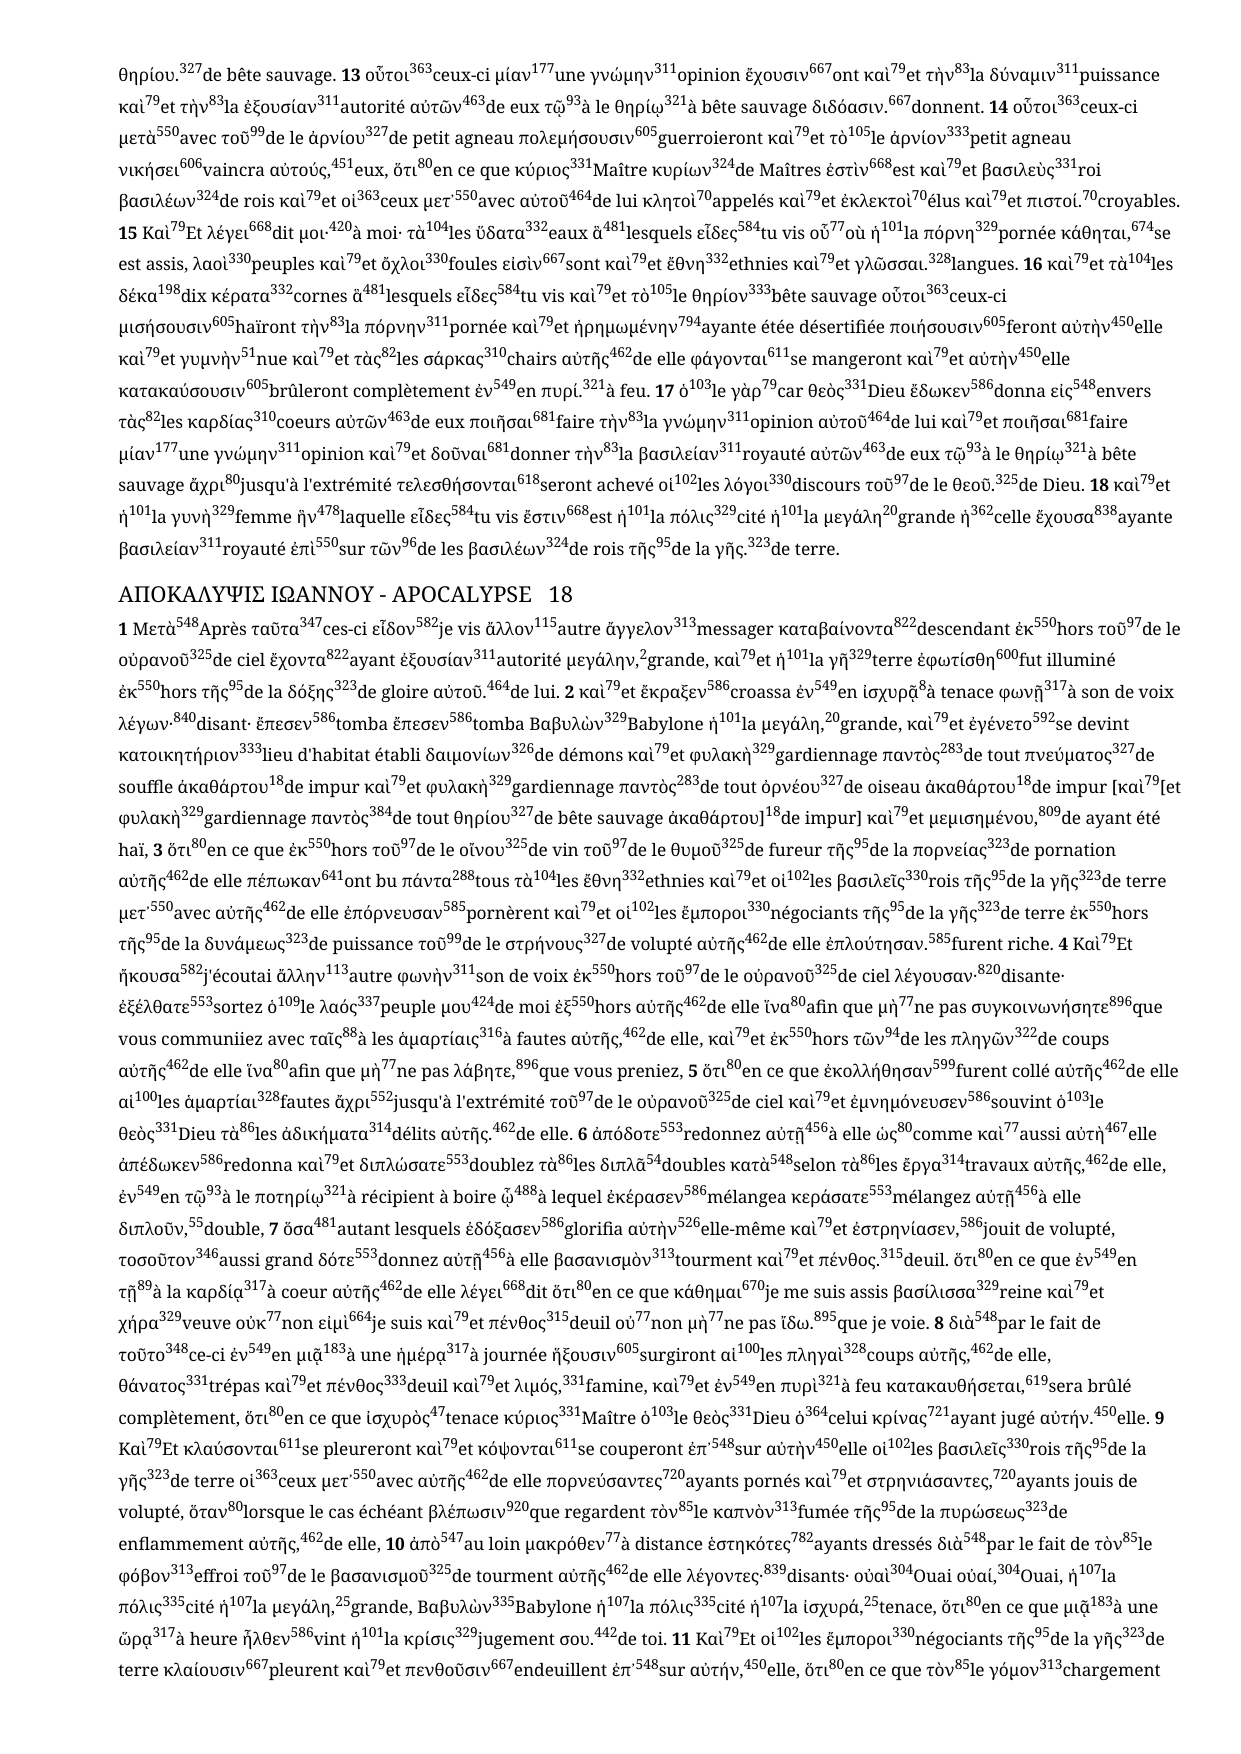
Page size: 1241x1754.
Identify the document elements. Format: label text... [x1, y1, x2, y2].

text 1 Καὶ79Et ἦλθεν586vint εἷς71un ἐκ550hors τῶν96de les ἑπτὰ190de sept ἀγγέλων324de messagers τῶν357de ceux ἐχόντων833de ayants τὰς82les ἑπτὰ176sept φιάλας310phiales καὶ79et ἐλάλησεν586bavarda μετ᾽550avec ἐμοῦ424de moi λέγων·840disant· δεῦρο,77viens ici, δείξω602je montrerai σοι439à toi τὸ87le κρίμα315objet de jugement τῆς95de la πόρνης323de pornée τῆς95de la μεγάλης14de grande τῆς356de celle καθημένης859de se étante assis ἐπὶ550sur ὑδάτων326de eaux πολλῶν,282de nombreux, 2 μεθ᾽550avec ἧς490de laquelle ἐπόρνευσαν585pornèrent οἱ102les βασιλεῖς330rois τῆς95de la γῆς323de terre καὶ79et ἐμεθύσθησαν599furent déliré en ivresse οἱ363ceux κατοικοῦντες839établissants maison d'habitation τὴν83la γῆν311terre ἐκ550hors τοῦ97de le οἴνου325de vin τῆς95de la πορνείας323de pornation αὐτῆς.462de elle. 3 καὶ79et ἀπήνεγκέν586porta au loin με417moi εἰς548envers ἔρημον53désert ἐν549en πνεύματι.321à souffle. Καὶ79Et εἶδον582je vis γυναῖκα311femme καθημένην847se étante assis ἐπὶ548sur θηρίον315bête sauvage κόκκινον,6écarlate, γέμον[τα]823étants pleins ὀνόματα314noms βλασφημίας,323de blasphémie, ἔχων840ayant κεφαλὰς310têtes ἑπτὰ176sept καὶ79et κέρατα314cornes δέκα.180dix. 4 καὶ79et ἡ101la γυνὴ329femme ἦν625était περιβεβλημένη811ayante étée entourée πορφυροῦν55de porphyre καὶ79et κόκκινον55écarlate καὶ79et κεχρυσωμένη811ayante étée dorée χρυσίῳ321à objet d'or καὶ79et λίθῳ319à pierre τιμίῳ10à de valeur καὶ79et μαργαρίταις,318à perles, ἔχουσα838ayante ποτήριον315récipient à boire χρυσοῦν6d'or ἐν549en τῇ89à la χειρὶ317à main αὐτῆς462de elle γέμον824étant plein βδελυγμάτων326de abominations καὶ79et τὰ86les ἀκάθαρτα54impurs τῆς95de la πορνείας323de pornation αὐτῆς462de elle 5 καὶ79et ἐπὶ548sur τὸ87le μέτωπον315front αὐτῆς462de elle ὄνομα333nom γεγραμμένον,815ayant été graphé, μυστήριον,333mystère, Βαβυλὼν329Babylone ἡ101la μεγάλη,20grande, ἡ101la μήτηρ329mère τῶν94de les πορνῶν322de pornées καὶ79et τῶν98de les βδελυγμάτων326de abominations τῆς95de la γῆς.323de terre. 6 καὶ79et εἶδον582je vis τὴν83la γυναῖκα311femme μεθύουσαν820délirante en ivresse ἐκ550hors τοῦ99de le αἵματος327de sang τῶν96de les ἁγίων64de saints καὶ79et ἐκ550hors τοῦ99de le αἵματος327de sang τῶν96de les μαρτύρων324de témoins Ἰησοῦ.325de Iésous. Καὶ79Et ἐθαύμασα582j'étonnai ἰδὼν721ayant vu αὐτὴν450elle θαῦμα315objet d'étonnement μέγα.6grand. 7 Καὶ79Et εἶπέν586dit μοι420à moi ὁ103le ἄγγελος·331messager· διὰ548par le fait de τί399quel ἐθαύμασας;584tu étonnas; ἐγὼ431moi σοι439à toi ἐρῶ602je dirai τὸ87le μυστήριον315mystère τῆς95de la γυναικὸς323de femme καὶ79et τοῦ99de le θηρίου327de bête sauvage τοῦ360de ce βαστάζοντος836de mettant en charge αὐτὴν450elle τοῦ360de ce ἔχοντος836de ayant τὰς82les ἑπτὰ176sept κεφαλὰς310têtes καὶ79et τὰ86les δέκα180dix κέρατα.314cornes. 8 Τὸ105Le θηρίον333bête sauvage ὃ482lequel εἶδες584tu vis ἦν625était καὶ79et οὐκ77non ἔστιν668est καὶ79et μέλλει668immine ἀναβαίνειν689monter ἐκ550hors τῆς95de la ἀβύσσου323de abysse καὶ79et εἰς548envers ἀπώλειαν311perte complète ὑπάγει,668dirige en arrière, καὶ79et θαυμάσονται611se étonneront οἱ363ceux κατοικοῦντες839établissants maison d'habitation ἐπὶ550sur τῆς95de la γῆς,323de terre, ὧν491de lesquels οὐ77non γέγραπται654a été graphé τὰ104les ὀνόματα332noms ἐπὶ548sur τὸ87le βιβλίον315papier de bible τῆς95de la ζωῆς323de vie ἀπὸ550au loin καταβολῆς323de fondation κόσμου,325de monde, βλεπόντων833de regardants τὸ87le θηρίον315bête sauvage ὅτι80en ce que ἦν625était καὶ79et οὐκ77non ἔστιν668est καὶ79et παρέσται.612se sera à côté. 9 ὧδε77ici ὁ103le νοῦς331intellect ὁ364celui ἔχων840ayant σοφίαν.311sagesse. Αἱ100Les ἑπτὰ194sept κεφαλαὶ328têtes ἑπτὰ198sept ὄρη332montagnes εἰσίν,667sont, ὅπου77là où ἡ101la γυνὴ329femme κάθηται674se est assis ἐπ᾽550sur αὐτῶν.465de eux. καὶ79et βασιλεῖς330rois ἑπτά196sept εἰσιν·667sont· 10 οἱ102les πέντε70cinq ἔπεσαν,585tombèrent, ὁ103le εἷς71un ἔστιν,668est, ὁ103le ἄλλος390autre οὔπω77non encore ἦλθεν,586vint, καὶ79et ὅταν80lorsque le cas échéant ἔλθῃ899que vienne ὀλίγον77peu αὐτὸν452lui δεῖ668attache de lien μεῖναι.681rester. 11 καὶ79et τὸ105le θηρίον333bête sauvage ὃ500lequel ἦν625était καὶ79et οὐκ77non ἔστιν668est καὶ77aussi αὐτὸς542lui-même ὄγδοός47huitième ἐστιν668est καὶ79et ἐκ550hors τῶν96de les ἑπτά64de sept ἐστιν,668est, καὶ79et εἰς548envers ἀπώλειαν311perte complète ὑπάγει.668dirige en arrière. 12 Καὶ79Et τὰ104les δέκα198dix κέρατα332cornes ἃ481lesquels εἶδες584tu vis δέκα196dix βασιλεῖς330rois εἰσιν,667sont, οἵτινες497lesquels des quelconques βασιλείαν311royauté οὔπω77non encore ἔλαβον,585prirent, ἀλλ᾽79mais ἐξουσίαν311autorité ὡς80comme βασιλεῖς330rois μίαν177une ὥραν311heure λαμβάνουσιν667prennent μετὰ550avec τοῦ99de le θηρίου.327de bête sauvage. 13 οὗτοι363ceux-ci μίαν177une γνώμην311opinion ἔχουσιν667ont καὶ79et τὴν83la δύναμιν311puissance καὶ79et τὴν83la ἐξουσίαν311autorité αὐτῶν463de eux τῷ93à le θηρίῳ321à bête sauvage διδόασιν.667donnent. 14 οὗτοι363ceux-ci μετὰ550avec τοῦ99de le ἀρνίου327de petit agneau πολεμήσουσιν605guerroieront καὶ79et τὸ105le ἀρνίον333petit agneau νικήσει606vaincra αὐτούς,451eux, ὅτι80en ce que κύριος331Maître κυρίων324de Maîtres ἐστὶν668est καὶ79et βασιλεὺς331roi βασιλέων324de rois καὶ79et οἱ363ceux μετ᾽550avec αὐτοῦ464de lui κλητοὶ70appelés καὶ79et ἐκλεκτοὶ70élus καὶ79et πιστοί.70croyables. 15 Καὶ79Et λέγει668dit μοι·420à moi· τὰ104les ὕδατα332eaux ἃ481lesquels εἶδες584tu vis οὗ77où ἡ101la πόρνη329pornée κάθηται,674se est assis, λαοὶ330peuples καὶ79et ὄχλοι330foules εἰσὶν667sont καὶ79et ἔθνη332ethnies καὶ79et γλῶσσαι.328langues. 16 καὶ79et τὰ104les δέκα198dix κέρατα332cornes ἃ481lesquels εἶδες584tu vis καὶ79et τὸ105le θηρίον333bête sauvage οὗτοι363ceux-ci μισήσουσιν605haïront τὴν83la πόρνην311pornée καὶ79et ἠρημωμένην794ayante étée désertifiée ποιήσουσιν605feront αὐτὴν450elle καὶ79et γυμνὴν51nue καὶ79et τὰς82les σάρκας310chairs αὐτῆς462de elle φάγονται611se mangeront καὶ79et αὐτὴν450elle κατακαύσουσιν605brûleront complètement ἐν549en πυρί.321à feu. 17 ὁ103le γὰρ79car θεὸς331Dieu ἔδωκεν586donna εἰς548envers τὰς82les καρδίας310coeurs αὐτῶν463de eux ποιῆσαι681faire τὴν83la γνώμην311opinion αὐτοῦ464de lui καὶ79et ποιῆσαι681faire μίαν177une γνώμην311opinion καὶ79et δοῦναι681donner τὴν83la βασιλείαν311royauté αὐτῶν463de eux τῷ93à le θηρίῳ321à bête sauvage ἄχρι80jusqu'à l'extrémité τελεσθήσονται618seront achevé οἱ102les λόγοι330discours τοῦ97de le θεοῦ.325de Dieu. 18 καὶ79et ἡ101la γυνὴ329femme ἣν478laquelle εἶδες584tu vis ἔστιν668est ἡ101la πόλις329cité ἡ101la μεγάλη20grande ἡ362celle ἔχουσα838ayante βασιλείαν311royauté ἐπὶ550sur τῶν96de les βασιλέων324de rois τῆς95de la γῆς.323de terre. [118, 59, 1181, 560]
text ΑΠΟΚΑΛΥΨΙΣ ΙΩΑΝΝΟΥ - APOCALYPSE 18 [118, 579, 1181, 608]
text 1 Μετὰ548Après ταῦτα347ces-ci εἶδον582je vis ἄλλον115autre ἄγγελον313messager καταβαίνοντα822descendant ἐκ550hors τοῦ97de le οὐρανοῦ325de ciel ἔχοντα822ayant ἐξουσίαν311autorité μεγάλην,2grande, καὶ79et ἡ101la γῆ329terre ἐφωτίσθη600fut illuminé ἐκ550hors τῆς95de la δόξης323de gloire αὐτοῦ.464de lui. 2 καὶ79et ἔκραξεν586croassa ἐν549en ἰσχυρᾷ8à tenace φωνῇ317à son de voix λέγων·840disant· ἔπεσεν586tomba ἔπεσεν586tomba Βαβυλὼν329Babylone ἡ101la μεγάλη,20grande, καὶ79et ἐγένετο592se devint κατοικητήριον333lieu d'habitat établi δαιμονίων326de démons καὶ79et φυλακὴ329gardiennage παντὸς283de tout πνεύματος327de souffle ἀκαθάρτου18de impur καὶ79et φυλακὴ329gardiennage παντὸς283de tout ὀρνέου327de oiseau ἀκαθάρτου18de impur [καὶ79[et φυλακὴ329gardiennage παντὸς384de tout θηρίου327de bête sauvage ἀκαθάρτου]18de impur] καὶ79et μεμισημένου,809de ayant été haï, 3 ὅτι80en ce que ἐκ550hors τοῦ97de le οἴνου325de vin τοῦ97de le θυμοῦ325de fureur τῆς95de la πορνείας323de pornation αὐτῆς462de elle πέπωκαν641ont bu πάντα288tous τὰ104les ἔθνη332ethnies καὶ79et οἱ102les βασιλεῖς330rois τῆς95de la γῆς323de terre μετ᾽550avec αὐτῆς462de elle ἐπόρνευσαν585pornèrent καὶ79et οἱ102les ἔμποροι330négociants τῆς95de la γῆς323de terre ἐκ550hors τῆς95de la δυνάμεως323de puissance τοῦ99de le στρήνους327de volupté αὐτῆς462de elle ἐπλούτησαν.585furent riche. 4 Καὶ79Et ἤκουσα582j'écoutai ἄλλην113autre φωνὴν311son de voix ἐκ550hors τοῦ97de le οὐρανοῦ325de ciel λέγουσαν·820disante· ἐξέλθατε553sortez ὁ109le λαός337peuple μου424de moi ἐξ550hors αὐτῆς462de elle ἵνα80afin que μὴ77ne pas συγκοινωνήσητε896que vous communiiez avec ταῖς88à les ἁμαρτίαις316à fautes αὐτῆς,462de elle, καὶ79et ἐκ550hors τῶν94de les πληγῶν322de coups αὐτῆς462de elle ἵνα80afin que μὴ77ne pas λάβητε,896que vous preniez, 5 ὅτι80en ce que ἐκολλήθησαν599furent collé αὐτῆς462de elle αἱ100les ἁμαρτίαι328fautes ἄχρι552jusqu'à l'extrémité τοῦ97de le οὐρανοῦ325de ciel καὶ79et ἐμνημόνευσεν586souvint ὁ103le θεὸς331Dieu τὰ86les ἀδικήματα314délits αὐτῆς.462de elle. 6 ἀπόδοτε553redonnez αὐτῇ456à elle ὡς80comme καὶ77aussi αὐτὴ467elle ἀπέδωκεν586redonna καὶ79et διπλώσατε553doublez τὰ86les διπλᾶ54doubles κατὰ548selon τὰ86les ἔργα314travaux αὐτῆς,462de elle, ἐν549en τῷ93à le ποτηρίῳ321à récipient à boire ᾧ488à lequel ἐκέρασεν586mélangea κεράσατε553mélangez αὐτῇ456à elle διπλοῦν,55double, 7 ὅσα481autant lesquels ἐδόξασεν586glorifia αὐτὴν526elle-même καὶ79et ἐστρηνίασεν,586jouit de volupté, τοσοῦτον346aussi grand δότε553donnez αὐτῇ456à elle βασανισμὸν313tourment καὶ79et πένθος.315deuil. ὅτι80en ce que ἐν549en τῇ89à la καρδίᾳ317à coeur αὐτῆς462de elle λέγει668dit ὅτι80en ce que κάθημαι670je me suis assis βασίλισσα329reine καὶ79et χήρα329veuve οὐκ77non εἰμὶ664je suis καὶ79et πένθος315deuil οὐ77non μὴ77ne pas ἴδω.895que je voie. 8 διὰ548par le fait de τοῦτο348ce-ci ἐν549en μιᾷ183à une ἡμέρᾳ317à journée ἥξουσιν605surgiront αἱ100les πληγαὶ328coups αὐτῆς,462de elle, θάνατος331trépas καὶ79et πένθος333deuil καὶ79et λιμός,331famine, καὶ79et ἐν549en πυρὶ321à feu κατακαυθήσεται,619sera brûlé complètement, ὅτι80en ce que ἰσχυρὸς47tenace κύριος331Maître ὁ103le θεὸς331Dieu ὁ364celui κρίνας721ayant jugé αὐτήν.450elle. 9 Καὶ79Et κλαύσονται611se pleureront καὶ79et κόψονται611se couperont ἐπ᾽548sur αὐτὴν450elle οἱ102les βασιλεῖς330rois τῆς95de la γῆς323de terre οἱ363ceux μετ᾽550avec αὐτῆς462de elle πορνεύσαντες720ayants pornés καὶ79et στρηνιάσαντες,720ayants jouis de volupté, ὅταν80lorsque le cas échéant βλέπωσιν920que regardent τὸν85le καπνὸν313fumée τῆς95de la πυρώσεως323de enflammement αὐτῆς,462de elle, 10 ἀπὸ547au loin μακρόθεν77à distance ἑστηκότες782ayants dressés διὰ548par le fait de τὸν85le φόβον313effroi τοῦ97de le βασανισμοῦ325de tourment αὐτῆς462de elle λέγοντες·839disants· οὐαὶ304Ouai οὐαί,304Ouai, ἡ107la πόλις335cité ἡ107la μεγάλη,25grande, Βαβυλὼν335Babylone ἡ107la πόλις335cité ἡ107la ἰσχυρά,25tenace, ὅτι80en ce que μιᾷ183à une ὥρᾳ317à heure ἦλθεν586vint ἡ101la κρίσις329jugement σου.442de toi. 11 Καὶ79Et οἱ102les ἔμποροι330négociants τῆς95de la γῆς323de terre κλαίουσιν667pleurent καὶ79et πενθοῦσιν667endeuillent ἐπ᾽548sur αὐτήν,450elle, ὅτι80en ce que τὸν85le γόμον313chargement αὐτῶν463de eux οὐδεὶς390aucun ἀγοράζει668achète à l'agora οὐκέτι77non plus 12 γόμον313chargement χρυσοῦ325de or καὶ79et ἀργύρου325de argent καὶ79et λίθου325de pierre τιμίου16de de valeur καὶ79et μαργαριτῶν324de perles καὶ79et βυσσίνου67de byssine καὶ79et πορφύρας323de porphyre καὶ79et σιρικοῦ67de sérique καὶ79et κοκκίνου,67de écarlate, καὶ79et πᾶν271tout ξύλον315bois θύϊνον6de thuya καὶ79et πᾶν271tout σκεῦος315ustensile ἐλεφάντινον6ivoire καὶ79et πᾶν271tout σκεῦος315ustensile ἐκ550hors ξύλου327de bois τιμιωτάτου18de très précieux καὶ79et χαλκοῦ325de cuivre καὶ79et σιδήρου325de fer καὶ79et μαρμάρου,325de marbre, 13 καὶ79et κιννάμωμον315cinnamome καὶ79et ἄμωμον315amome καὶ79et θυμιάματα314sacrifices de l'encens καὶ79et μύρον315onguent καὶ79et λίβανον313oliban καὶ79et οἶνον313vin καὶ79et ἔλαιον315huile d'olive καὶ79et σεμίδαλιν311fleur de farine καὶ79et σῖτον313froment καὶ79et κτήνη314bêtes de montures καὶ79et πρόβατα,314brebis, καὶ79et ἵππων324de chevaux καὶ79et ῥεδῶν322de chars καὶ79et σωμάτων,326de corps, καὶ79et ψυχὰς310âmes ἀνθρώπων.324de êtres humains. 14 καὶ79et ἡ101la ὀπώρα329saison du fruit σου442de toi τῆς95de la ἐπιθυμίας323de désir en fureur τῆς95de la ψυχῆς323de âme ἀπῆλθεν586éloigna ἀπὸ550au loin σοῦ,442de toi, καὶ79et πάντα288tous τὰ104les λιπαρὰ72huileux καὶ79et τὰ104les λαμπρὰ72brillants ἀπώλετο592se perdit au loin ἀπὸ550au loin σοῦ442de toi καὶ79et οὐκέτι77non plus οὐ77non μὴ77ne pas αὐτὰ453eux εὑρήσουσιν.605trouveront. 15 Οἱ102Les ἔμποροι330négociants τούτων359de ces-ci οἱ363ceux πλουτήσαντες720ayants étés riche ἀπ᾽550au loin αὐτῆς462de elle ἀπὸ547au loin μακρόθεν77à distance στήσονται611se dresseront διὰ548par le fait de τὸν85le φόβον313effroi τοῦ97de le βασανισμοῦ325de tourment αὐτῆς462de elle κλαίοντες839pleurants καὶ79et πενθοῦντες839endeuillants 16 λέγοντες·839disants· οὐαὶ304Ouai οὐαί,304Ouai, ἡ107la πόλις335cité ἡ107la μεγάλη,25grande, ἡ367celle περιβεβλημένη816ayante étée entourée βύσσινον55byssine καὶ79et πορφυροῦν55de porphyre καὶ79et κόκκινον55écarlate καὶ79et κεχρυσωμένη816ayante étée dorée [ἐν]549[en] χρυσίῳ321à objet d'or καὶ79et λίθῳ319à pierre τιμίῳ10à de valeur καὶ79et μαργαρίτῃ,319à perle, 17 ὅτι80en ce que μιᾷ183à une ὥρᾳ317à heure ἠρημώθη600fut désertifié ὁ103le τοσοῦτος156aussi grand πλοῦτος.331richesse. Καὶ79Et πᾶς287tout κυβερνήτης331pilote καὶ79et πᾶς287tout ὁ364celui ἐπὶ548sur τόπον313lieu πλέων840naviguant καὶ79et ναῦται330matelots καὶ79et ὅσοι497autant lesquels τὴν83la θάλασσαν311mer ἐργάζονται,673se mettent au travail, ἀπὸ547au loin μακρόθεν77à distance ἔστησαν585dressèrent 18 καὶ79et ἔκραζον624croassaient βλέποντες839regardants τὸν85le καπνὸν313fumée τῆς95de la πυρώσεως323de enflammement αὐτῆς462de elle λέγοντες·839disants· τίς408quelle ὁμοία45semblable τῇ89à la πόλει317à cité τῇ89à la μεγάλῃ;8à grande; 19 καὶ79et ἔβαλον585jetèrent χοῦν313poudre ἐπὶ548sur τὰς82les κεφαλὰς310têtes αὐτῶν463de eux καὶ79et ἔκραζον624croassaient κλαίοντες839pleurants καὶ79et πενθοῦντες839endeuillants λέγοντες·839disants· οὐαὶ304Ouai οὐαί,304Ouai, ἡ101la πόλις329cité ἡ101la μεγάλη,20grande, ἐν549en ᾗ484à laquelle ἐπλούτησαν585furent riche πάντες389tous οἱ363ceux ἔχοντες839ayants τὰ86les πλοῖα314navires ἐν549en τῇ89à la θαλάσσῃ317à mer ἐκ550hors τῆς95de la τιμιότητος323de valorisation αὐτῆς,462de elle, ὅτι80en ce que μιᾷ183à une ὥρᾳ317à heure ἠρημώθη.600fut désertifié. 20 Εὐφραίνου578Sois réjoui ἐπ᾽549sur αὐτῇ,456à elle, οὐρανὲ337ciel καὶ79et οἱ108les ἅγιοι75saints καὶ79et οἱ108les ἀπόστολοι336envoyés καὶ79et οἱ108les προφῆται,336prophètes, ὅτι80en ce que ἔκρινεν586jugea ὁ103le θεὸς331Dieu τὸ87le κρίμα315objet de jugement ὑμῶν441de vous ἐξ550hors αὐτῆς.462de elle. 21 Καὶ79Et ἦρεν586leva εἷς197un ἄγγελος331messager ἰσχυρὸς22tenace λίθον313pierre ὡς80comme μύλινον53de meule μέγαν4grand καὶ79et ἔβαλεν586jeta εἰς548envers τὴν83la θάλασσαν311mer λέγων·840disant· οὕτως77ainsi ὁρμήματι321à ruée βληθήσεται619sera jeté Βαβυλὼν329Babylone ἡ101la μεγάλη20grande πόλις329cité καὶ79et οὐ77non μὴ77ne pas εὑρεθῇ911que soit trouvé ἔτι.77encore. 22 καὶ79et φωνὴ329son de voix κιθαρῳδῶν324de citharistes καὶ79et μουσικῶν64de musiciens καὶ79et αὐλητῶν324de flûtistes καὶ79et σαλπιστῶν324de trompettistes salpinx οὐ77non μὴ77ne pas ἀκουσθῇ911que soit écouté ἐν549en σοὶ439à toi ἔτι,77encore, καὶ79et πᾶς287tout τεχνίτης331technicien πάσης279de toute τέχνης323de technicité οὐ77non μὴ77ne pas εὑρεθῇ911que soit trouvé ἐν549en σοὶ439à toi ἔτι,77encore, καὶ79et φωνὴ329son de voix μύλου325de meule οὐ77non μὴ77ne pas ἀκουσθῇ911que soit écouté ἐν549en σοὶ439à toi ἔτι,77encore, 23 καὶ79et φῶς333lumière λύχνου325de chandelle οὐ77non μὴ77ne pas φάνῃ899que apparaisse en lumière ἐν549en σοὶ439à toi ἔτι,77encore, καὶ79et φωνὴ329son de voix νυμφίου325de époux καὶ79et νύμφης323de épouse οὐ77non μὴ77ne pas ἀκουσθῇ911que soit écouté ἐν549en σοὶ439à toi ἔτι·77encore· ὅτι80en ce que οἱ102les ἔμποροί330négociants σου442de toi ἦσαν624étaient οἱ102les μεγιστᾶνες330magnats τῆς95de la γῆς,323de terre, ὅτι80en ce que ἐν549en τῇ89à la φαρμακείᾳ317à pharmacie σου442de toi ἐπλανήθησαν599furent égaré πάντα288tous τὰ104les ἔθνη,332ethnies, 24 καὶ79et ἐν549en αὐτῇ456à elle αἷμα333sang προφητῶν324de prophètes καὶ79et ἁγίων64de saints εὑρέθη600fut trouvé καὶ79et πάντων383de tous τῶν357de ceux ἐσφαγμένων806de ayants étés égorgés ἐπὶ550sur τῆς95de la γῆς.323de terre. [118, 613, 1181, 1682]
